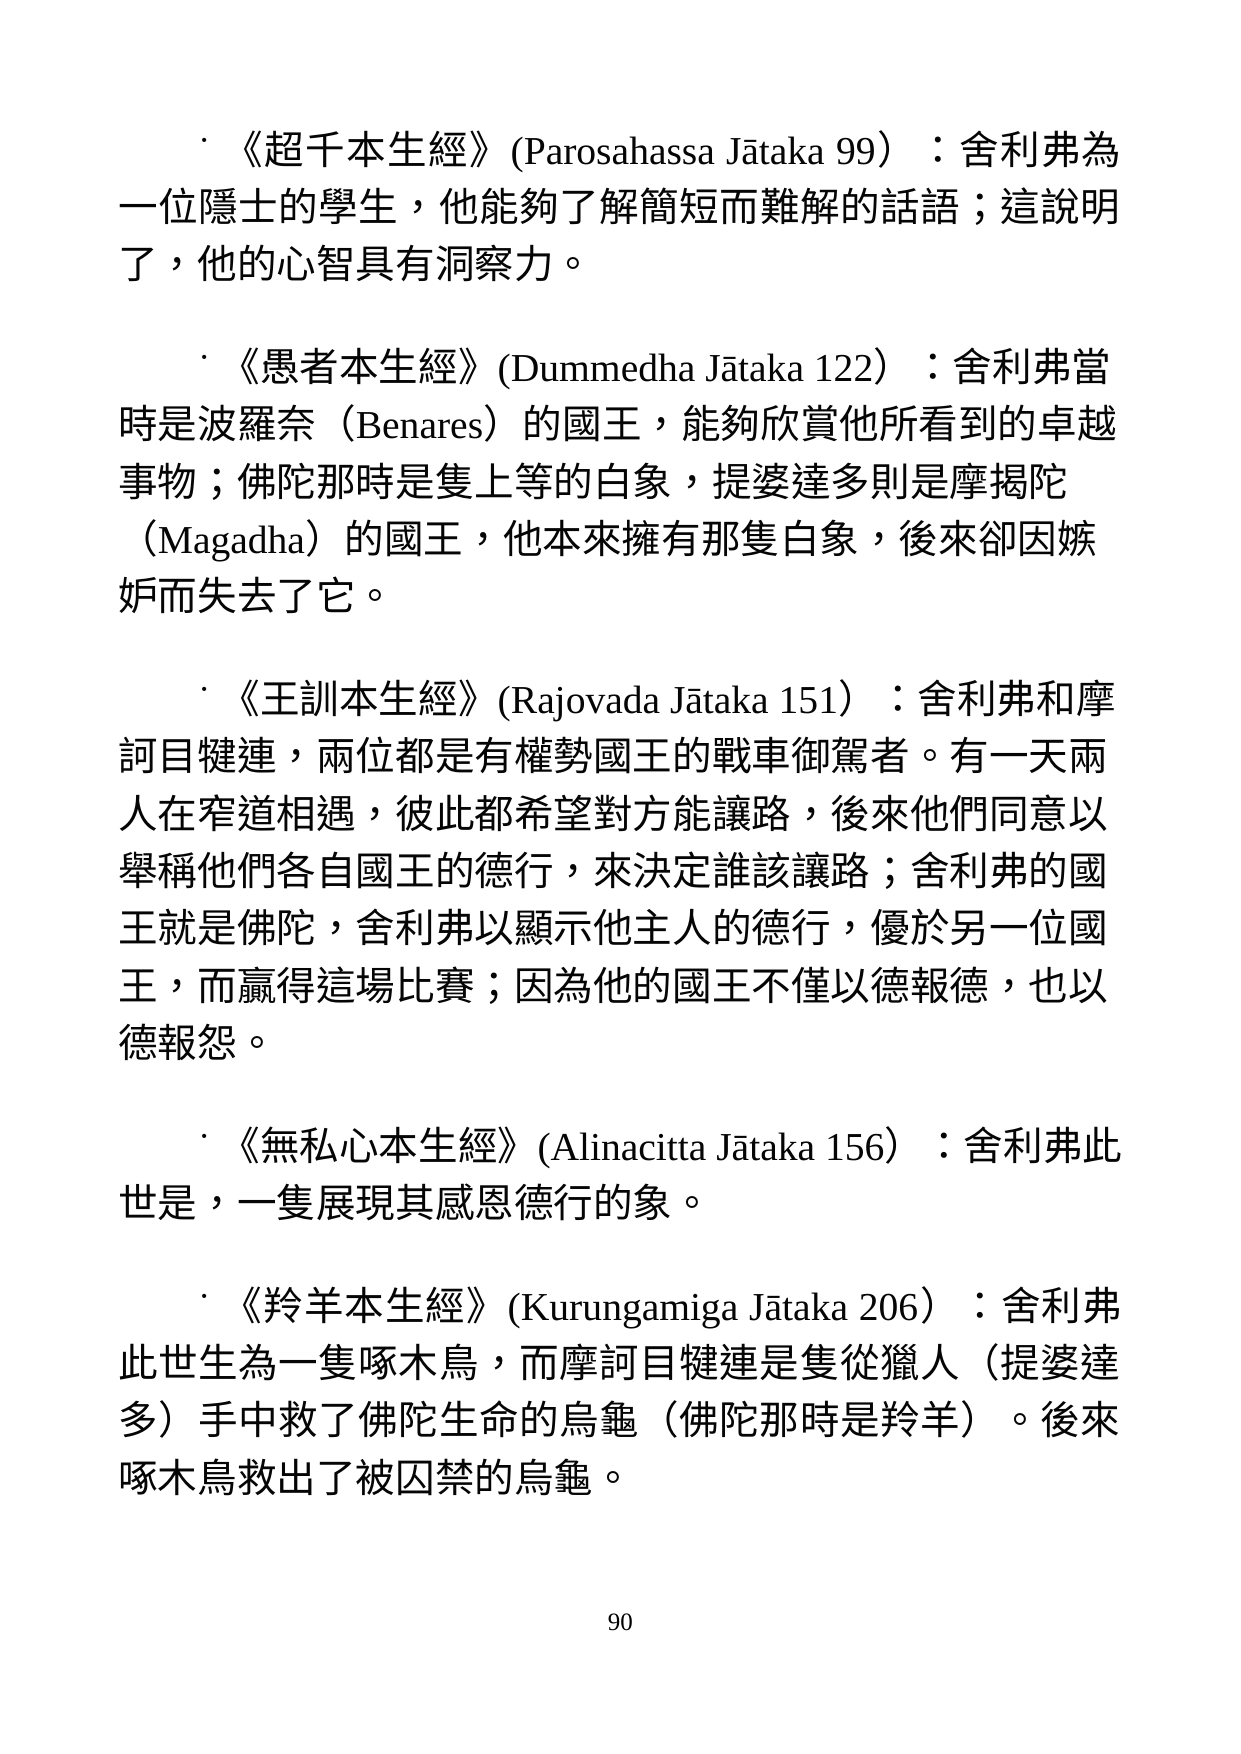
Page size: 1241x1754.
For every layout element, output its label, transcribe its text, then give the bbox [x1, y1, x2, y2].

text ˙ 《王訓本生經》(Rajovada Jātaka 151）：舍利弗和摩訶目犍連，兩位都是有權勢國王的戰車御駕者。有一天兩人在窄道相遇，彼此都希望對方能讓路，後來他們同意以舉稱他們各自國王的德行，來決定誰該讓路；舍利弗的國王就是佛陀，舍利弗以顯示他主人的德行，優於另一位國王，而贏得這場比賽；因為他的國王不僅以德報德，也以德報怨。 [118, 667, 1122, 1068]
text ˙ 《羚羊本生經》(Kurungamiga Jātaka 206）：舍利弗此世生為一隻啄木鳥，而摩訶目犍連是隻從獵人（提婆達多）手中救了佛陀生命的烏龜（佛陀那時是羚羊）。後來，啄木鳥救出了被囚禁的烏龜。 [118, 1274, 1122, 1503]
text ˙ 《無私心本生經》(Alinacitta Jātaka 156）：舍利弗此世是，一隻展現其感恩德行的象。 [118, 1114, 1122, 1229]
text ˙ 《超千本生經》(Parosahassa Jātaka 99）：舍利弗為一位隱士的學生，他能夠了解簡短而難解的話語；這說明了，他的心智具有洞察力。 [118, 118, 1122, 290]
text ˙ 《愚者本生經》(Dummedha Jātaka 122）：舍利弗當時是波羅奈（Benares）的國王，能夠欣賞他所看到的卓越事物；佛陀那時是隻上等的白象，提婆達多則是摩揭陀（Magadha）的國王，他本來擁有那隻白象，後來卻因嫉妒而失去了它。 [118, 336, 1122, 622]
